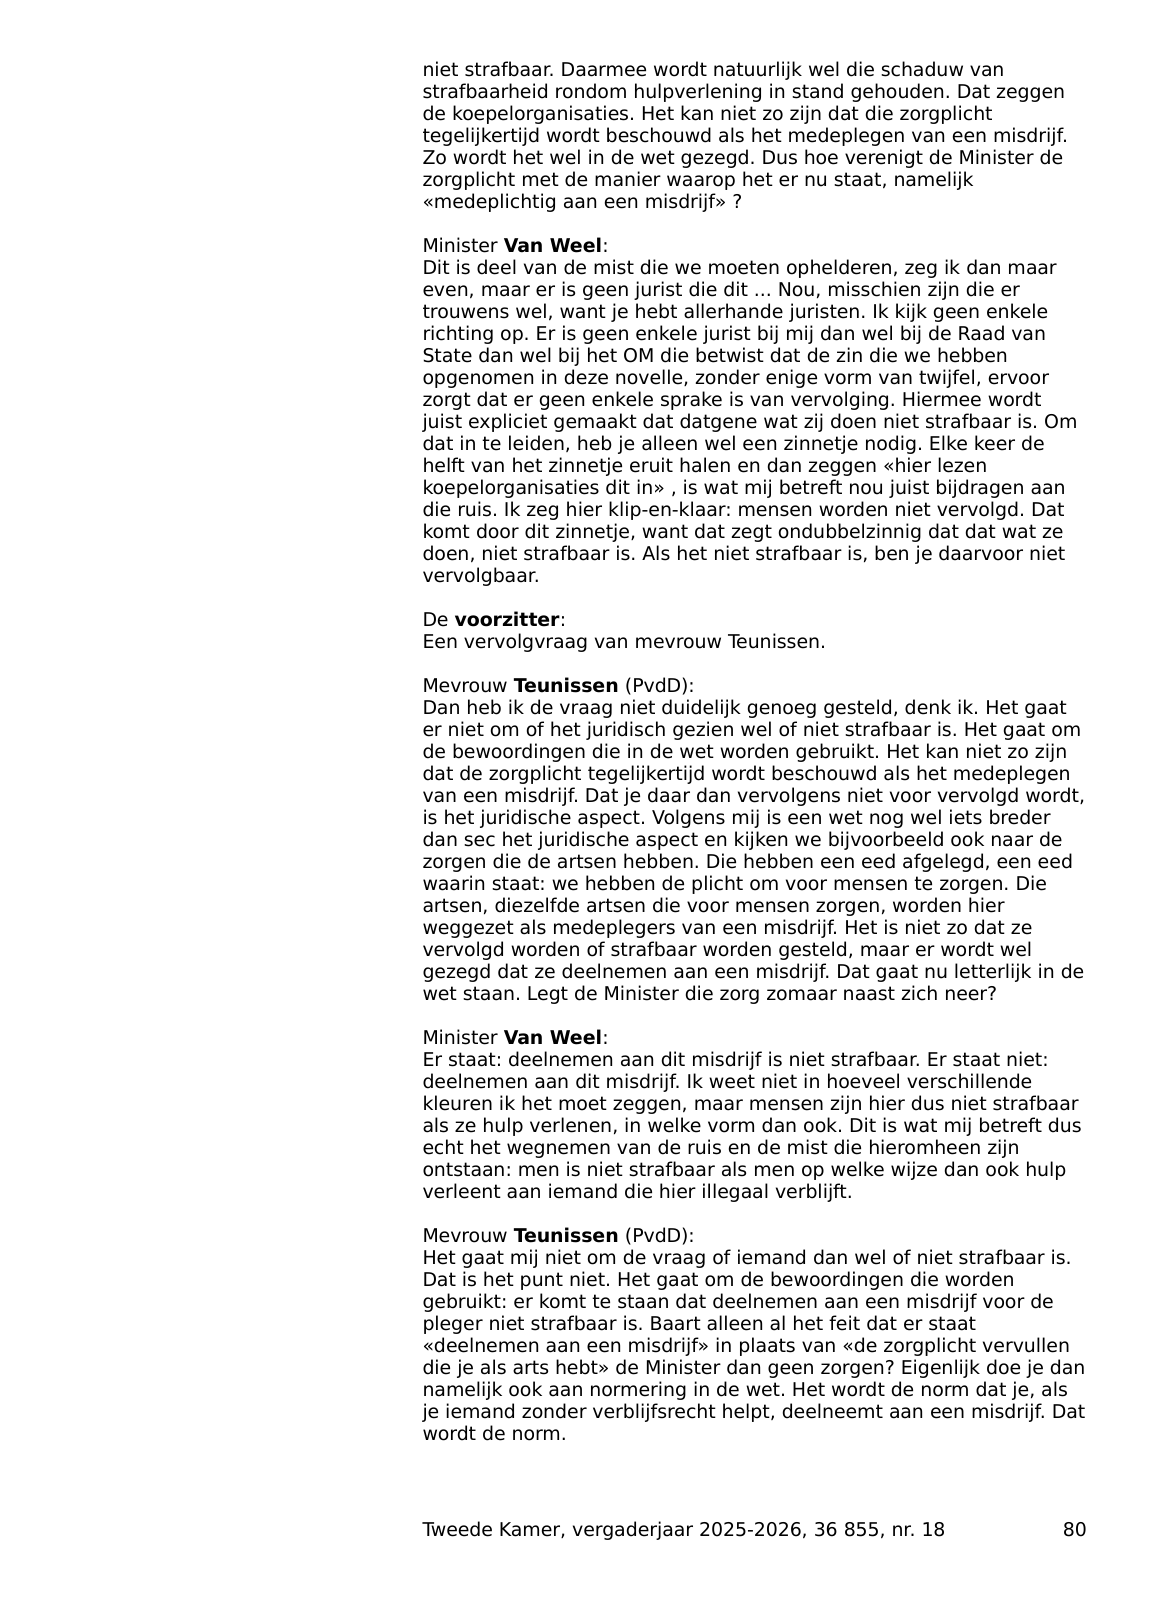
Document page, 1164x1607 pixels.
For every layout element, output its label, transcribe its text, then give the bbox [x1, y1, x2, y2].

text Dit is deel van de mist die we moeten ophelderen, zeg ik dan maar even, maar er is geen jurist die dit ... Nou, misschien zijn die er trouwens wel, want je hebt allerhande juristen. Ik kijk geen enkele richting op. Er is geen enkele jurist bij mij dan wel bij de Raad van State dan wel bij het OM die betwist dat de zin die we hebben opgenomen in deze novelle, zonder enige vorm van twijfel, ervoor zorgt dat er geen enkele sprake is van vervolging. Hiermee wordt juist expliciet gemaakt dat datgene wat zij doen niet strafbaar is. Om dat in te leiden, heb je alleen wel een zinnetje nodig. Elke keer de helft van het zinnetje eruit halen en dan zeggen «hier lezen koepelorganisaties dit in» , is wat mij betreft nou juist bijdragen aan die ruis. Ik zeg hier klip-en-klaar: mensen worden niet vervolgd. Dat komt door dit zinnetje, want dat zegt ondubbelzinnig dat dat wat ze doen, niet strafbaar is. Als het niet strafbaar is, ben je daarvoor niet vervolgbaar. [422, 257, 1087, 587]
text Minister Van Weel: [422, 235, 1087, 257]
text De voorzitter: [422, 609, 1087, 631]
text Mevrouw Teunissen (PvdD): [422, 1225, 1087, 1247]
text niet strafbaar. Daarmee wordt natuurlijk wel die schaduw van strafbaarheid rondom hulpverlening in stand gehouden. Dat zeggen de koepelorganisaties. Het kan niet zo zijn dat die zorgplicht tegelijkertijd wordt beschouwd als het medeplegen van een misdrijf. Zo wordt het wel in de wet gezegd. Dus hoe verenigt de Minister de zorgplicht met de manier waarop het er nu staat, namelijk «medeplichtig aan een misdrijf» ? [422, 59, 1087, 213]
text Minister Van Weel: [422, 1027, 1087, 1049]
text Een vervolgvraag van mevrouw Teunissen. [422, 631, 1087, 653]
text Er staat: deelnemen aan dit misdrijf is niet strafbaar. Er staat niet: deelnemen aan dit misdrijf. Ik weet niet in hoeveel verschillende kleuren ik het moet zeggen, maar mensen zijn hier dus niet strafbaar als ze hulp verlenen, in welke vorm dan ook. Dit is wat mij betreft dus echt het wegnemen van de ruis en de mist die hieromheen zijn ontstaan: men is niet strafbaar als men op welke wijze dan ook hulp verleent aan iemand die hier illegaal verblijft. [422, 1049, 1087, 1203]
text Dan heb ik de vraag niet duidelijk genoeg gesteld, denk ik. Het gaat er niet om of het juridisch gezien wel of niet strafbaar is. Het gaat om de bewoordingen die in de wet worden gebruikt. Het kan niet zo zijn dat de zorgplicht tegelijkertijd wordt beschouwd als het medeplegen van een misdrijf. Dat je daar dan vervolgens niet voor vervolgd wordt, is het juridische aspect. Volgens mij is een wet nog wel iets breder dan sec het juridische aspect en kijken we bijvoorbeeld ook naar de zorgen die de artsen hebben. Die hebben een eed afgelegd, een eed waarin staat: we hebben de plicht om voor mensen te zorgen. Die artsen, diezelfde artsen die voor mensen zorgen, worden hier weggezet als medeplegers van een misdrijf. Het is niet zo dat ze vervolgd worden of strafbaar worden gesteld, maar er wordt wel gezegd dat ze deelnemen aan een misdrijf. Dat gaat nu letterlijk in de wet staan. Legt de Minister die zorg zomaar naast zich neer? [422, 697, 1087, 1005]
text Mevrouw Teunissen (PvdD): [422, 675, 1087, 697]
text Het gaat mij niet om de vraag of iemand dan wel of niet strafbaar is. Dat is het punt niet. Het gaat om de bewoordingen die worden gebruikt: er komt te staan dat deelnemen aan een misdrijf voor de pleger niet strafbaar is. Baart alleen al het feit dat er staat «deelnemen aan een misdrijf» in plaats van «de zorgplicht vervullen die je als arts hebt» de Minister dan geen zorgen? Eigenlijk doe je dan namelijk ook aan normering in de wet. Het wordt de norm dat je, als je iemand zonder verblijfsrecht helpt, deelneemt aan een misdrijf. Dat wordt de norm. [422, 1247, 1087, 1445]
